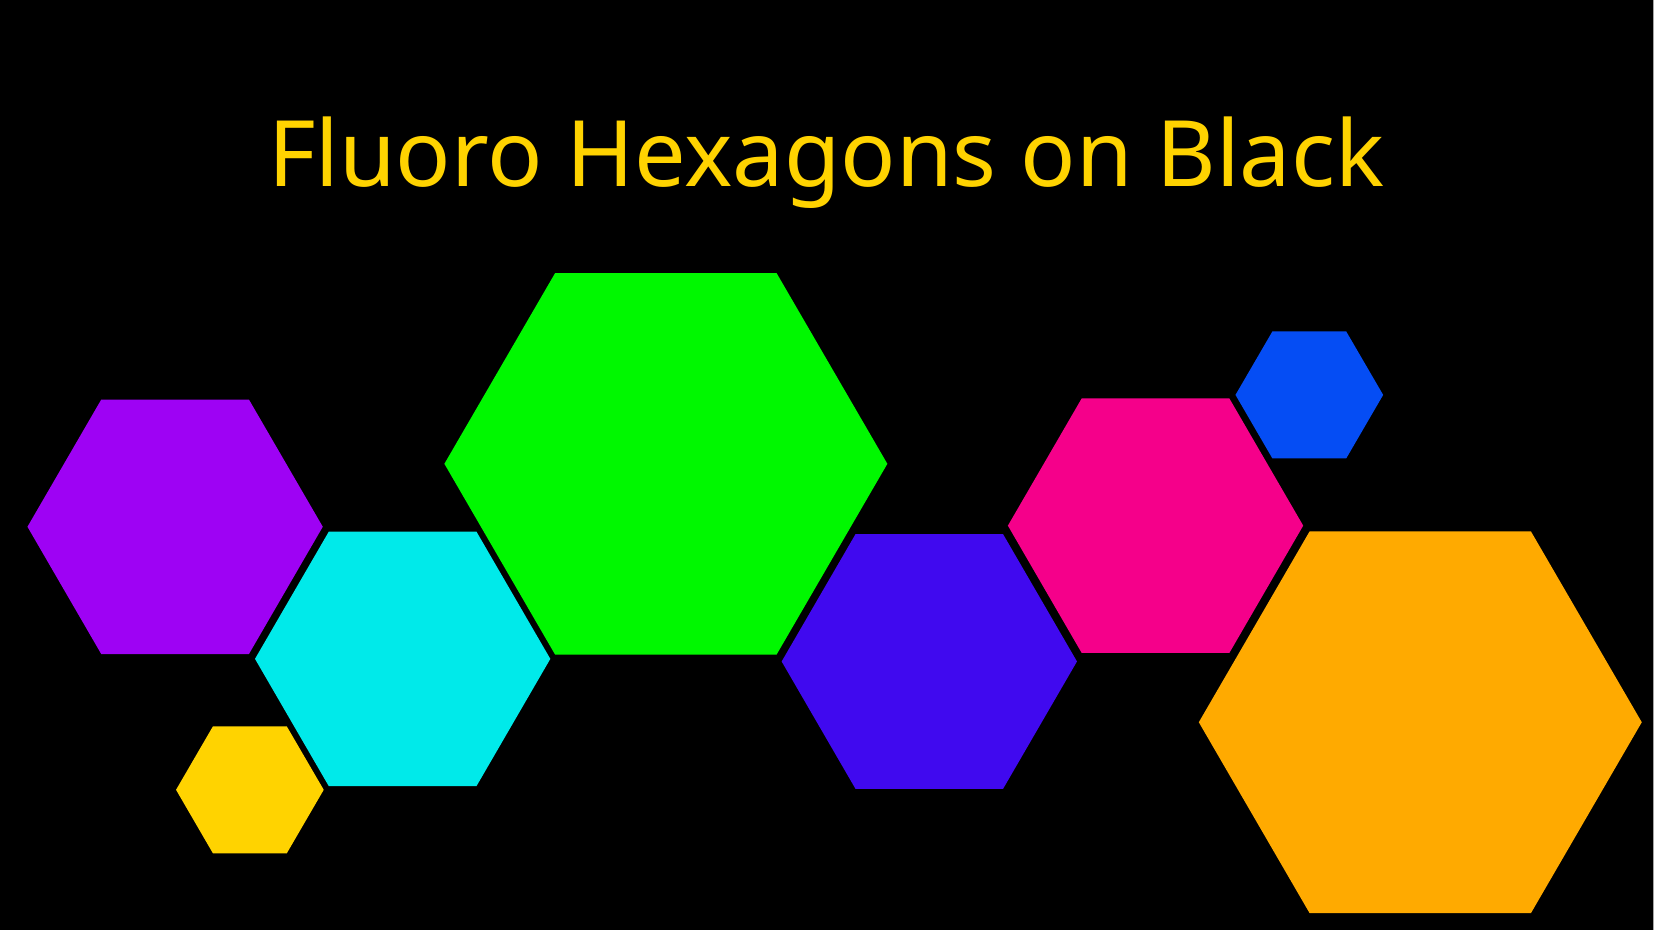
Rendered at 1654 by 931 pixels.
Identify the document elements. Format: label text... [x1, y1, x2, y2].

text_box [27, 273, 1642, 914]
title Fluoro Hexagons on Black [82, 37, 1571, 266]
